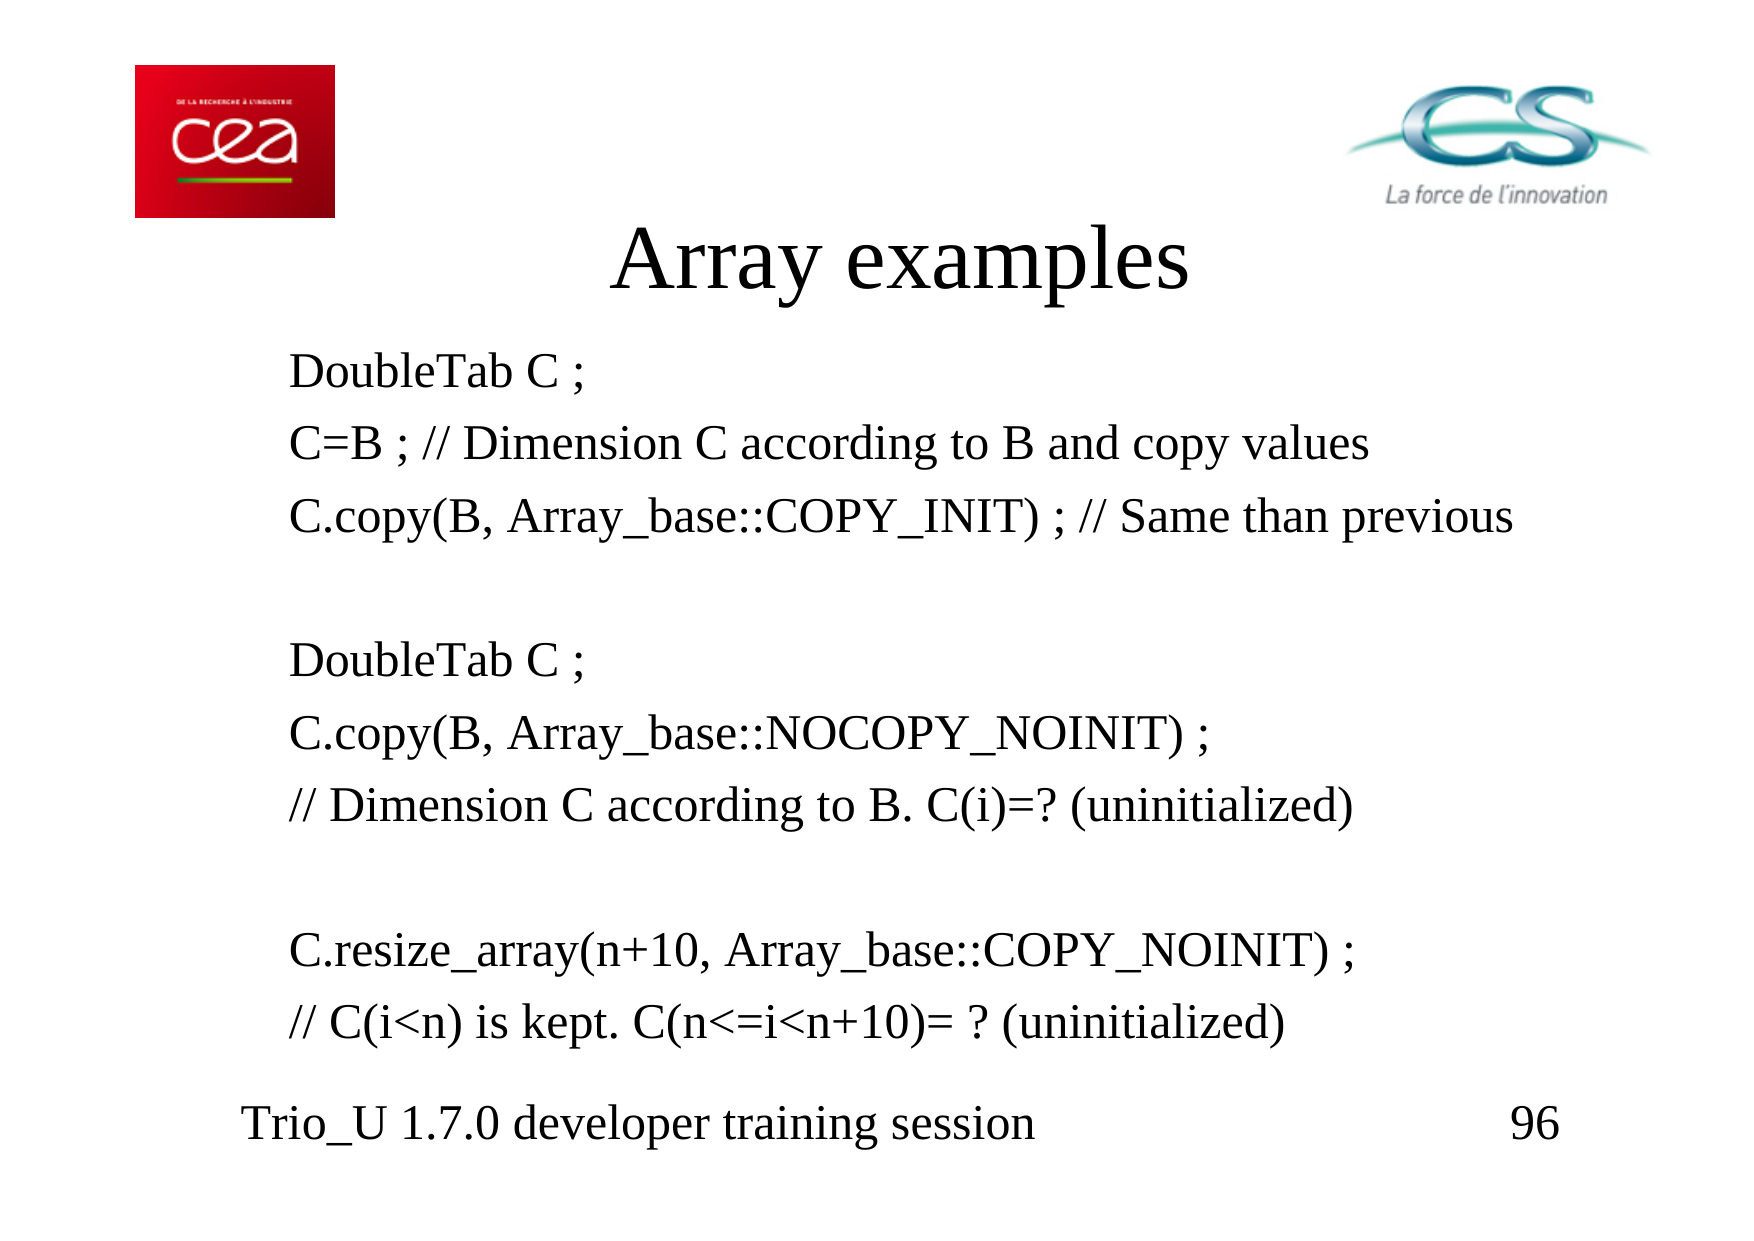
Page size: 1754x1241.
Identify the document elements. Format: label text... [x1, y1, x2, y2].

picture [1340, 73, 1662, 218]
list DoubleTab C ; C=B ; // Dimension C according to B and copy values C.copy(B, Array_base::COPY_INIT) ; // Same than previous DoubleTab C ; C.copy(B, Array_base::NOCOPY_NOINIT) ; // Dimension C according to B. C(i)=? (uninitialized) C.resize_array(n+10, Array_base::COPY_NOINIT) ; // C(i<n) is kept. C(n<=i<n+10)= ? (uninitialized) [231, 329, 1640, 1071]
picture [135, 65, 335, 218]
title Array examples [225, 127, 1576, 377]
